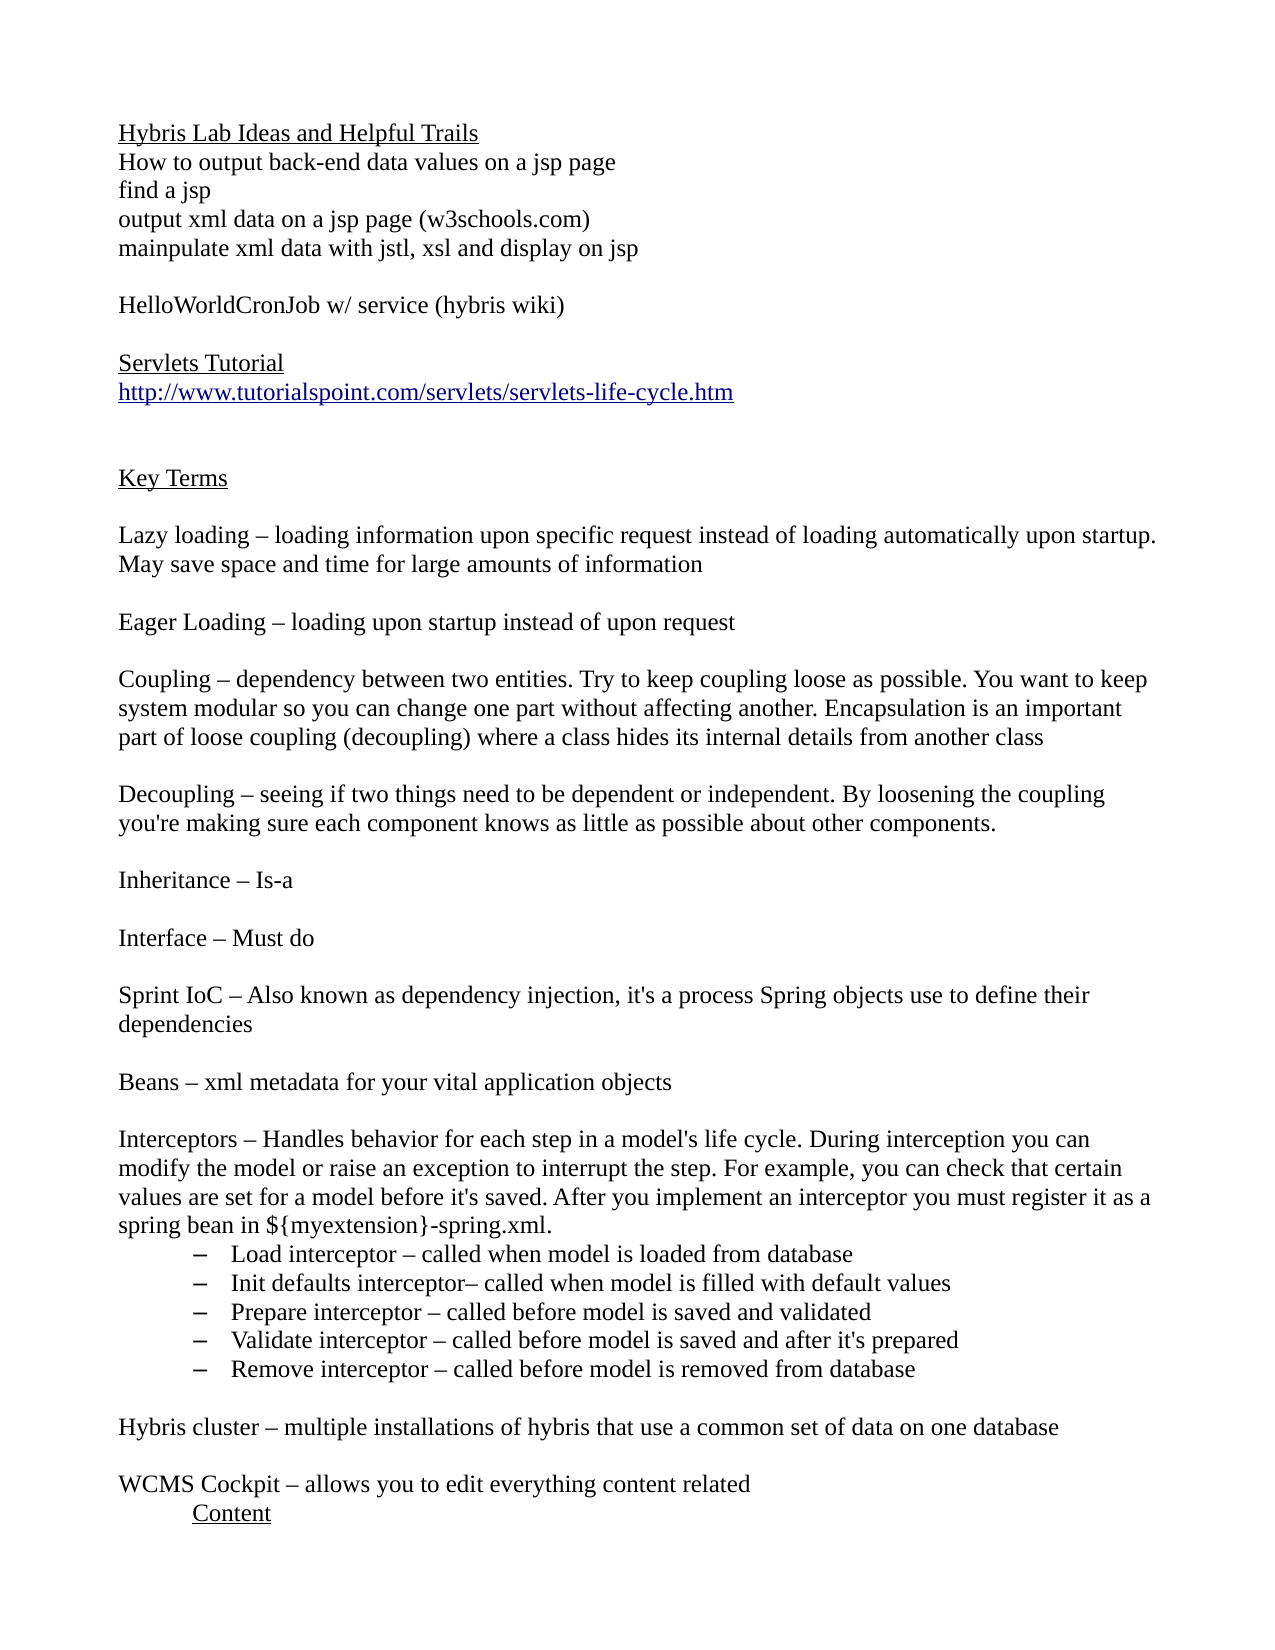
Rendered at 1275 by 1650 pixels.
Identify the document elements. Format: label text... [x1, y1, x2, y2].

text Hybris cluster – multiple installations of hybris that use a common set of data on one database [118, 1412, 1157, 1441]
text Inheritance – Is-a [118, 866, 1157, 894]
text Coupling – dependency between two entities. Try to keep coupling loose as possible. You want to keep system modular so you can change one part without affecting another. Encapsulation is an important part of loose coupling (decoupling) where a class hides its internal details from another class [118, 664, 1157, 751]
text Decoupling – seeing if two things need to be dependent or independent. By loosening the coupling you're making sure each component knows as little as possible about other components. [118, 779, 1157, 837]
text find a jsp [118, 176, 1157, 204]
text Hybris Lab Ideas and Helpful Trails [118, 118, 1157, 147]
text Lazy loading – loading information upon specific request instead of loading automatically upon startup. May save space and time for large amounts of information [118, 521, 1157, 578]
text mainpulate xml data with jstl, xsl and display on jsp [118, 233, 1157, 262]
text Eager Loading – loading upon startup instead of upon request [118, 607, 1157, 636]
text output xml data on a jsp page (w3schools.com) [118, 204, 1157, 233]
list Prepare interceptor – called before model is saved and validated [193, 1297, 1157, 1326]
text WCMS Cockpit – allows you to edit everything content related [118, 1469, 1157, 1498]
text Key Terms [118, 463, 1157, 492]
text Servlets Tutorial [118, 348, 1157, 377]
list Init defaults interceptor– called when model is filled with default values [193, 1268, 1157, 1297]
list Load interceptor – called when model is loaded from database [193, 1239, 1157, 1268]
list Validate interceptor – called before model is saved and after it's prepared [193, 1326, 1157, 1354]
text How to output back-end data values on a jsp page [118, 147, 1157, 176]
text Interceptors – Handles behavior for each step in a model's life cycle. During interception you can modify the model or raise an exception to interrupt the step. For example, you can check that certain values are set for a model before it's saved. After you implement an interceptor you must register it as a spring bean in ${myextension}-spring.xml. [118, 1124, 1157, 1239]
text Content [118, 1498, 1157, 1527]
text HelloWorldCronJob w/ service (hybris wiki) [118, 291, 1157, 319]
text Sprint IoC – Also known as dependency injection, it's a process Spring objects use to define their dependencies [118, 981, 1157, 1038]
list Remove interceptor – called before model is removed from database [193, 1354, 1157, 1383]
text Interface – Must do [118, 923, 1157, 952]
text Beans – xml metadata for your vital application objects [118, 1067, 1157, 1096]
text http://www.tutorialspoint.com/servlets/servlets-life-cycle.htm [118, 377, 1157, 406]
